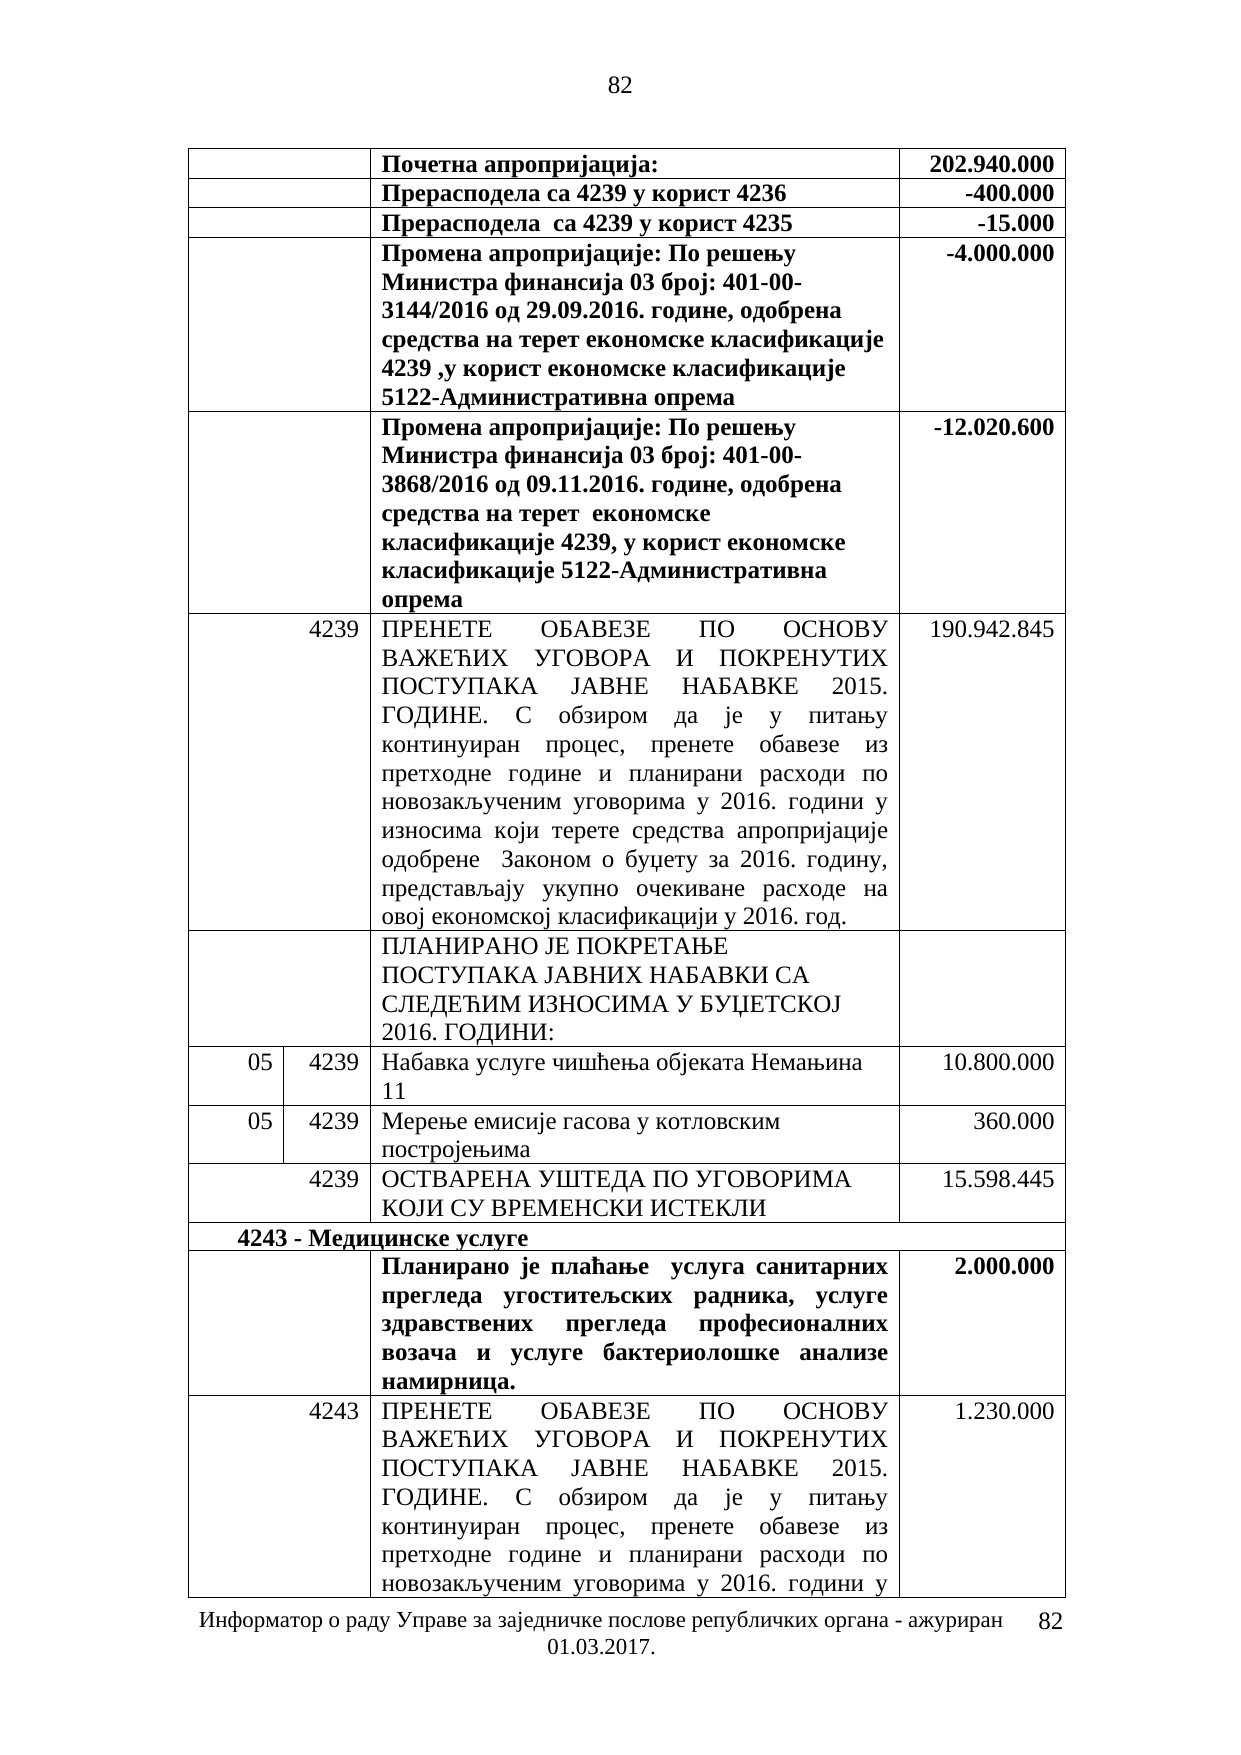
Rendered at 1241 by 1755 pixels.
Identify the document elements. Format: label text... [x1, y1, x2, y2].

table_cell -15.000 [900, 208, 1065, 237]
table_cell 4243 - Медицинске услуге [189, 1223, 1065, 1250]
table_cell 4239 [189, 614, 370, 930]
table_cell 360.000 [900, 1106, 1065, 1163]
table_cell 05 [189, 1047, 283, 1105]
table_cell -4.000.000 [900, 238, 1065, 411]
table_cell [189, 179, 370, 207]
table_cell ОСТВАРЕНА УШТЕДА ПО УГОВОРИМА КОЈИ СУ ВРЕМЕНСКИ ИСТЕКЛИ [371, 1164, 899, 1222]
table_cell 202.940.000 [900, 149, 1065, 177]
table_cell Мерење емисије гасова у котловским постројењима [371, 1106, 899, 1163]
table_cell [189, 238, 370, 411]
table_cell [189, 149, 370, 177]
table_cell Прерасподела са 4239 у корист 4235 [371, 208, 899, 237]
table_cell [189, 208, 370, 237]
table_cell 05 [189, 1106, 283, 1163]
table_cell Прерасподела са 4239 у корист 4236 [371, 179, 899, 207]
table_cell 4239 [189, 1164, 370, 1222]
table_cell ПЛАНИРАНО ЈЕ ПОКРЕТАЊЕ ПОСТУПАКА ЈАВНИХ НАБАВКИ СА СЛЕДЕЋИМ ИЗНОСИМА У БУЏЕТСКОЈ 2016. ГОДИНИ: [371, 931, 899, 1046]
table_cell [189, 1251, 370, 1395]
table_cell 2.000.000 [900, 1251, 1065, 1395]
table_cell 10.800.000 [900, 1047, 1065, 1105]
table_cell 1.230.000 [900, 1396, 1065, 1597]
table_cell -400.000 [900, 179, 1065, 207]
table_cell Почетна апропријација: [371, 149, 899, 177]
table_cell [189, 412, 370, 613]
table_cell Промена апропријације: По решењу Министра финансија 03 број: 401-00-3868/2016 од 09.11.2016. године, одобрена средства на терет економске класификације 4239, у корист економске класификације 5122-Административна опрема [371, 412, 899, 613]
table_cell 4243 [189, 1396, 370, 1597]
table_cell 4239 [284, 1106, 370, 1163]
table_cell [900, 931, 1065, 1046]
table_cell 190.942.845 [900, 614, 1065, 930]
table_cell Планирано је плаћање услуга санитарних прегледа угоститељских радника, услуге здравствених прегледа професионалних возача и услуге бактериолошке анализе намирница. [371, 1251, 899, 1395]
table_cell ПРЕНЕТЕ ОБАВЕЗЕ ПО ОСНОВУ ВАЖЕЋИХ УГОВОРА И ПОКРЕНУТИХ ПОСТУПАКА ЈАВНЕ НАБАВКЕ 2015. ГОДИНЕ. С обзиром да је у питању континуиран процес, пренете обавезе из претходне године и планирани расходи по новозакљученим уговорима у 2016. години у [371, 1396, 899, 1597]
table_cell 15.598.445 [900, 1164, 1065, 1222]
table_cell -12.020.600 [900, 412, 1065, 613]
table_cell 4239 [284, 1047, 370, 1105]
table_cell Набавка услуге чишћења објеката Немањина 11 [371, 1047, 899, 1105]
table_cell [189, 931, 370, 1046]
table_cell ПРЕНЕТЕ ОБАВЕЗЕ ПО ОСНОВУ ВАЖЕЋИХ УГОВОРА И ПОКРЕНУТИХ ПОСТУПАКА ЈАВНЕ НАБАВКЕ 2015. ГОДИНЕ. С обзиром да је у питању континуиран процес, пренете обавезе из претходне године и планирани расходи по новозакљученим уговорима у 2016. години у износима који терете средства апропријације одобрене Законом о буџету за 2016. годину, представљају укупно очекиване расходе на овој економској класификацији у 2016. год. [371, 614, 899, 930]
table_cell Промена апропријације: По решењу Министра финансија 03 број: 401-00-3144/2016 од 29.09.2016. године, одобрена средства на терет економске класификације 4239 ,у корист економске класификације 5122-Административна опрема [371, 238, 899, 411]
